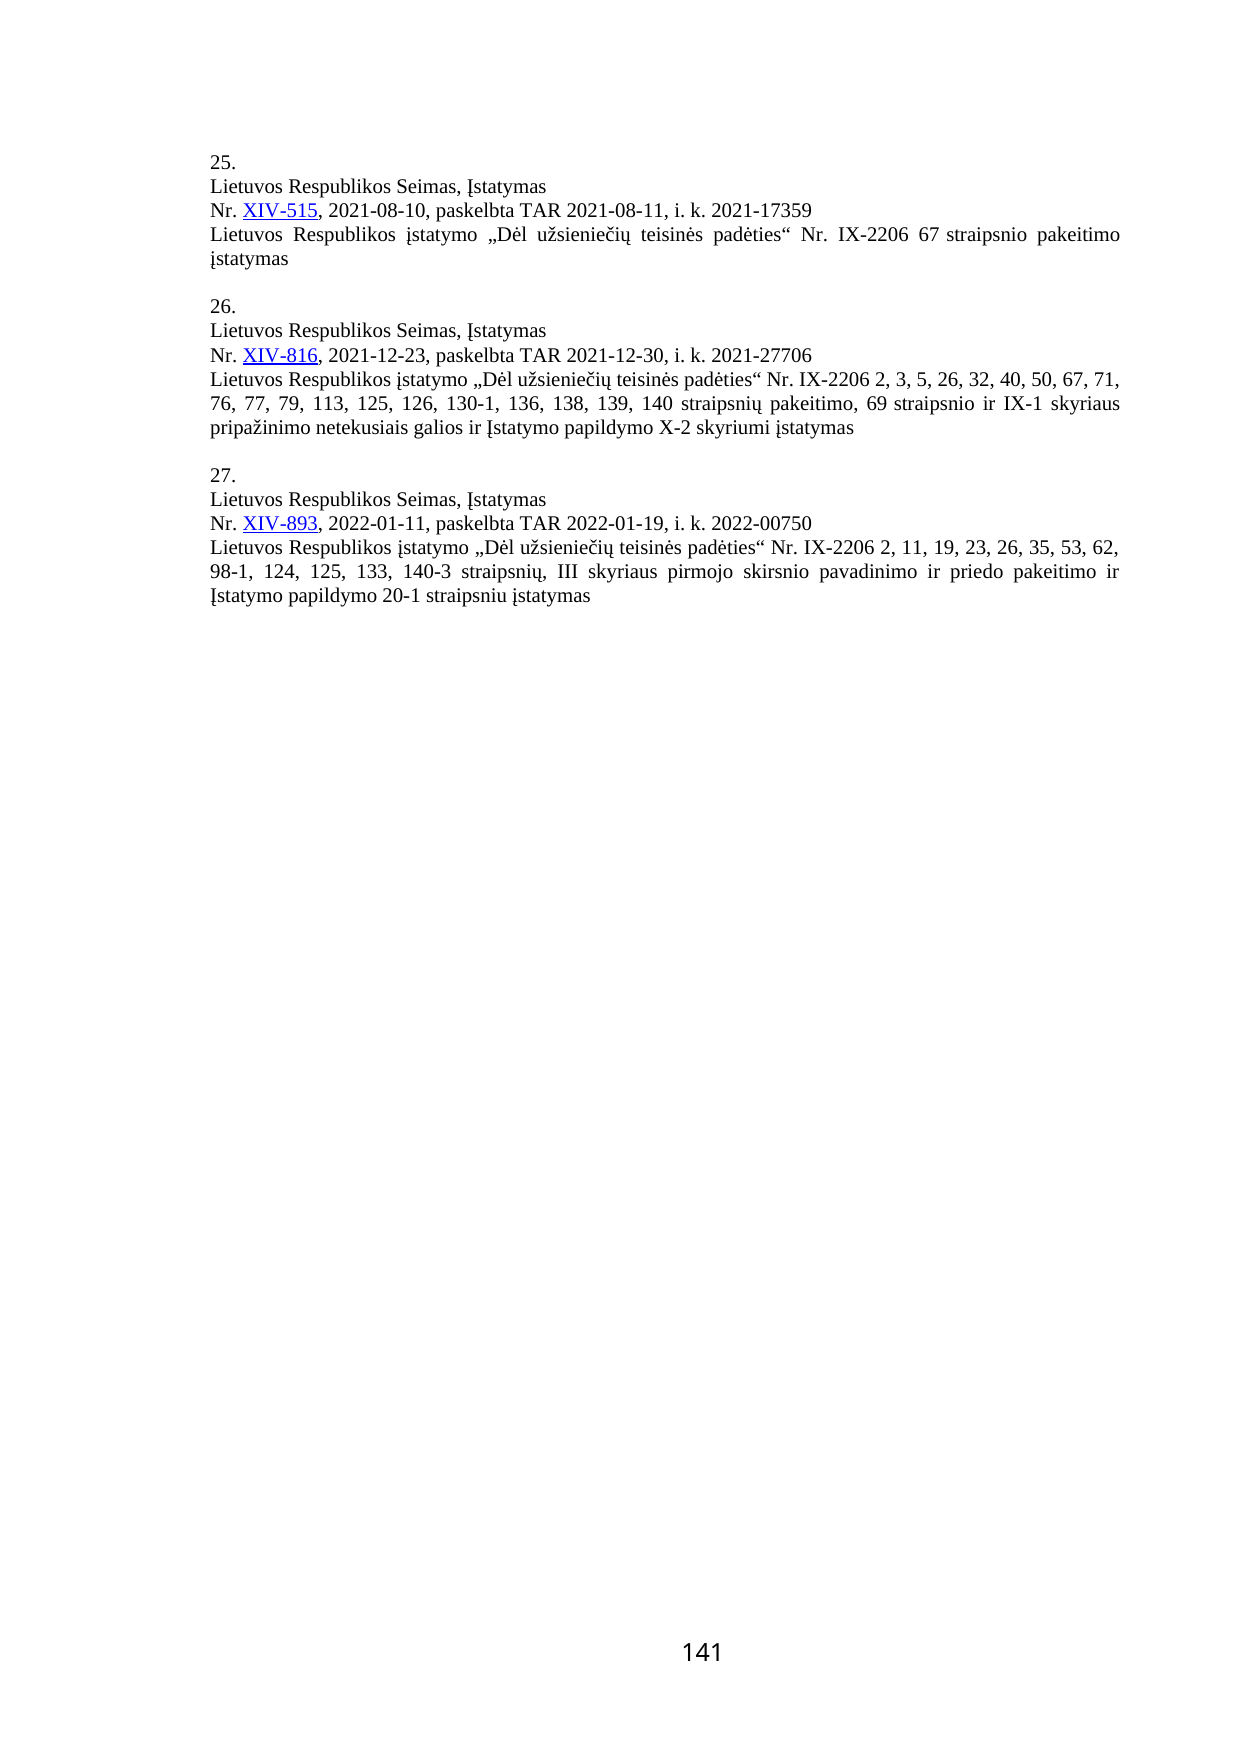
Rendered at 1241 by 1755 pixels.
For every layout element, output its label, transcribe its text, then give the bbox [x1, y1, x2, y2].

text 27. [210, 463, 1120, 487]
text Nr. XIV-515, 2021-08-10, paskelbta TAR 2021-08-11, i. k. 2021-17359 [210, 198, 1120, 222]
text Nr. XIV-816, 2021-12-23, paskelbta TAR 2021-12-30, i. k. 2021-27706 [210, 342, 1120, 367]
text 25. [210, 150, 1120, 174]
text Lietuvos Respublikos įstatymo „Dėl užsieniečių teisinės padėties“ Nr. IX-2206 67 straipsnio pakeitimo įstatymas [210, 222, 1120, 270]
text Lietuvos Respublikos įstatymo „Dėl užsieniečių teisinės padėties“ Nr. IX-2206 2, 3, 5, 26, 32, 40, 50, 67, 71, 76, 77, 79, 113, 125, 126, 130-1, 136, 138, 139, 140 straipsnių pakeitimo, 69 straipsnio ir IX-1 skyriaus pripažinimo netekusiais galios ir Įstatymo papildymo X-2 skyriumi įstatymas [210, 367, 1120, 439]
text Lietuvos Respublikos Seimas, Įstatymas [210, 318, 1120, 342]
text Lietuvos Respublikos Seimas, Įstatymas [210, 174, 1120, 198]
text Lietuvos Respublikos įstatymo „Dėl užsieniečių teisinės padėties“ Nr. IX-2206 2, 11, 19, 23, 26, 35, 53, 62, 98-1, 124, 125, 133, 140-3 straipsnių, III skyriaus pirmojo skirsnio pavadinimo ir priedo pakeitimo ir Įstatymo papildymo 20-1 straipsniu įstatymas [210, 535, 1120, 607]
text Nr. XIV-893, 2022-01-11, paskelbta TAR 2022-01-19, i. k. 2022-00750 [210, 511, 1120, 535]
text 26. [210, 294, 1120, 318]
text Lietuvos Respublikos Seimas, Įstatymas [210, 487, 1120, 511]
